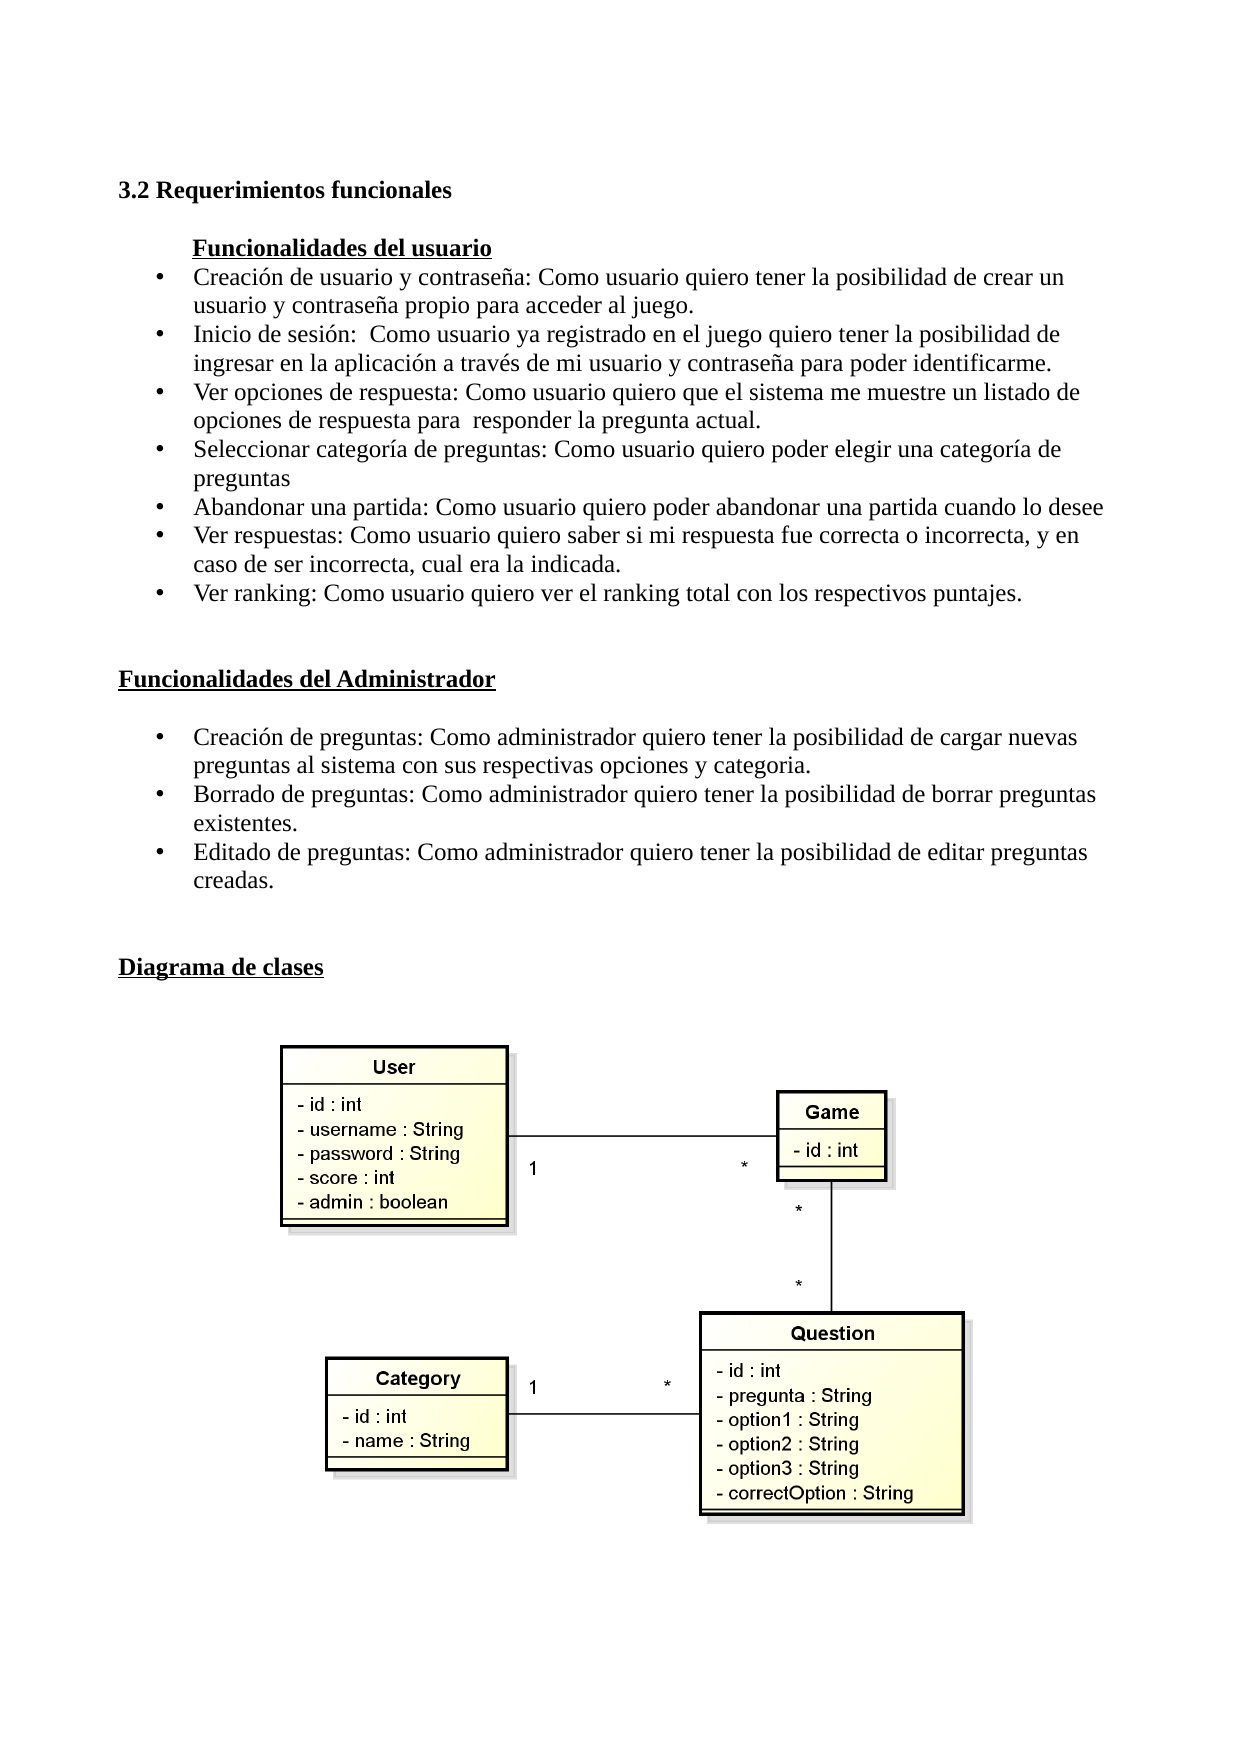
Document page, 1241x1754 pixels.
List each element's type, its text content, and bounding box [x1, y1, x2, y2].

list Ver ranking: Como usuario quiero ver el ranking total con los respectivos puntajes. [156, 578, 1122, 607]
list Inicio de sesión: Como usuario ya registrado en el juego quiero tener la posibilidad de ingresar en la aplicación a través de mi usuario y contraseña para poder identificarme. [156, 319, 1122, 377]
text Funcionalidades del usuario [118, 233, 1122, 262]
text 3.2 Requerimientos funcionales [118, 176, 1122, 204]
text Diagrama de clases [118, 952, 1122, 981]
list Ver opciones de respuesta: Como usuario quiero que el sistema me muestre un listado de opciones de respuesta para responder la pregunta actual. [156, 377, 1122, 434]
text Funcionalidades del Administrador [118, 664, 1122, 693]
list Creación de preguntas: Como administrador quiero tener la posibilidad de cargar nuevas preguntas al sistema con sus respectivas opciones y categoria. [156, 722, 1122, 779]
list Borrado de preguntas: Como administrador quiero tener la posibilidad de borrar preguntas existentes. [156, 779, 1122, 837]
list Editado de preguntas: Como administrador quiero tener la posibilidad de editar preguntas creadas. [156, 837, 1122, 894]
list Seleccionar categoría de preguntas: Como usuario quiero poder elegir una categoría de preguntas [156, 434, 1122, 492]
list Abandonar una partida: Como usuario quiero poder abandonar una partida cuando lo desee [156, 492, 1122, 521]
list Ver respuestas: Como usuario quiero saber si mi respuesta fue correcta o incorrecta, y en caso de ser incorrecta, cual era la indicada. [156, 521, 1122, 578]
list Creación de usuario y contraseña: Como usuario quiero tener la posibilidad de crear un usuario y contraseña propio para acceder al juego. [156, 262, 1122, 319]
